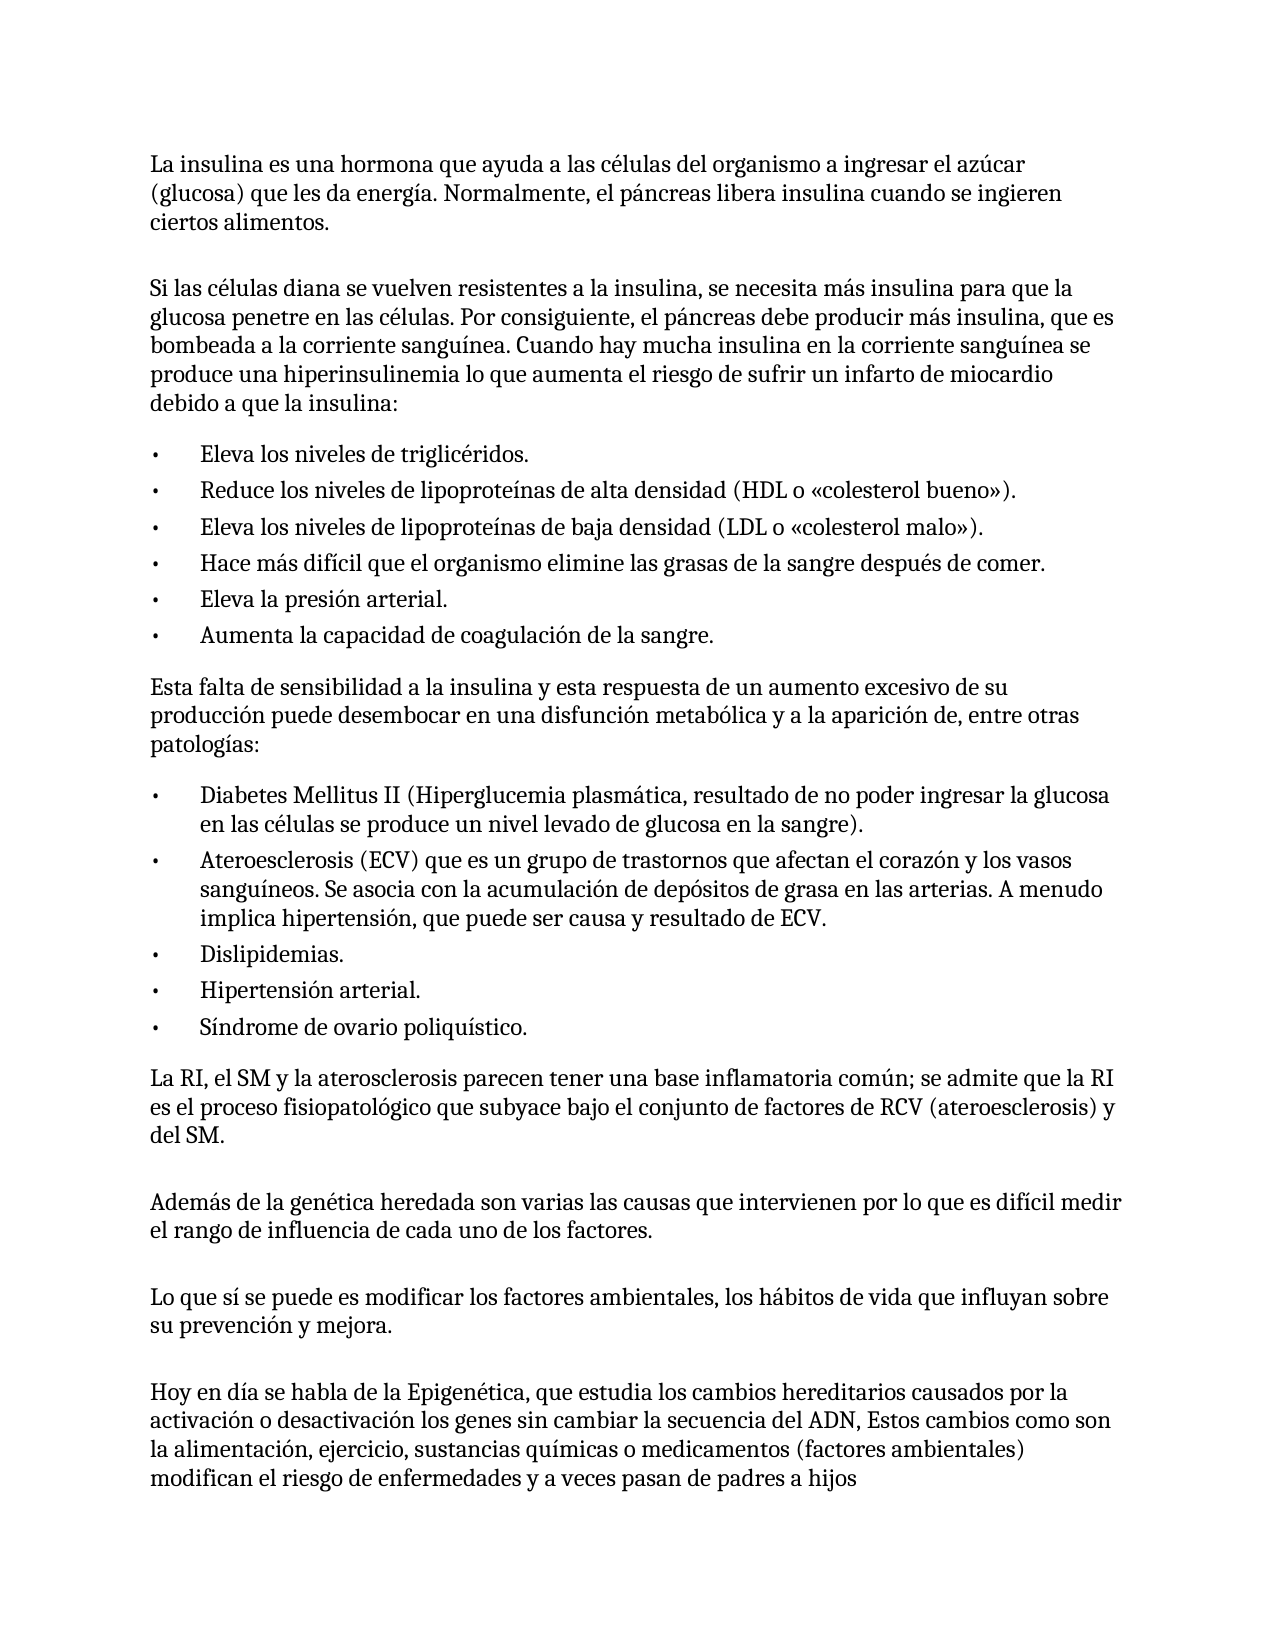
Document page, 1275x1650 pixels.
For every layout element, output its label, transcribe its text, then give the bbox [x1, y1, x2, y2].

text La RI, el SM y la aterosclerosis parecen tener una base inflamatoria común; se admite que la RI es el proceso fisiopatológico que subyace bajo el conjunto de factores de RCV (ateroesclerosis) y del SM. [150, 1064, 1125, 1150]
list Reduce los niveles de lipoproteínas de alta densidad (HDL o «colesterol bueno»). [150, 476, 1125, 505]
list Eleva los niveles de lipoproteínas de baja densidad (LDL o «colesterol malo»). [150, 512, 1125, 541]
list Síndrome de ovario poliquístico. [150, 1012, 1125, 1041]
text Hoy en día se habla de la Epigenética, que estudia los cambios hereditarios causados por la activación o desactivación los genes sin cambiar la secuencia del ADN, Estos cambios como son la alimentación, ejercicio, sustancias químicas o medicamentos (factores ambientales) modifican el riesgo de enfermedades y a veces pasan de padres a hijos [150, 1377, 1125, 1492]
text Si las células diana se vuelven resistentes a la insulina, se necesita más insulina para que la glucosa penetre en las células. Por consiguiente, el páncreas debe producir más insulina, que es bombeada a la corriente sanguínea. Cuando hay mucha insulina en la corriente sanguínea se produce una hiperinsulinemia lo que aumenta el riesgo de sufrir un infarto de miocardio debido a que la insulina: [150, 274, 1125, 417]
list Eleva la presión arterial. [150, 585, 1125, 614]
list Dislipidemias. [150, 940, 1125, 969]
text La insulina es una hormona que ayuda a las células del organismo a ingresar el azúcar (glucosa) que les da energía. Normalmente, el páncreas libera insulina cuando se ingieren ciertos alimentos. [150, 150, 1125, 236]
text Además de la genética heredada son varias las causas que intervienen por lo que es difícil medir el rango de influencia de cada uno de los factores. [150, 1187, 1125, 1245]
list Ateroesclerosis (ECV) que es un grupo de trastornos que afectan el corazón y los vasos sanguíneos. Se asocia con la acumulación de depósitos de grasa en las arterias. A menudo implica hipertensión, que puede ser causa y resultado de ECV. [150, 846, 1125, 932]
list Eleva los niveles de triglicéridos. [150, 440, 1125, 469]
list Hipertensión arterial. [150, 976, 1125, 1005]
list Aumenta la capacidad de coagulación de la sangre. [150, 621, 1125, 650]
text Esta falta de sensibilidad a la insulina y esta respuesta de un aumento excesivo de su producción puede desembocar en una disfunción metabólica y a la aparición de, entre otras patologías: [150, 672, 1125, 759]
list Hace más difícil que el organismo elimine las grasas de la sangre después de comer. [150, 549, 1125, 577]
list Diabetes Mellitus II (Hiperglucemia plasmática, resultado de no poder ingresar la glucosa en las células se produce un nivel levado de glucosa en la sangre). [150, 781, 1125, 839]
text Lo que sí se puede es modificar los factores ambientales, los hábitos de vida que influyan sobre su prevención y mejora. [150, 1282, 1125, 1340]
